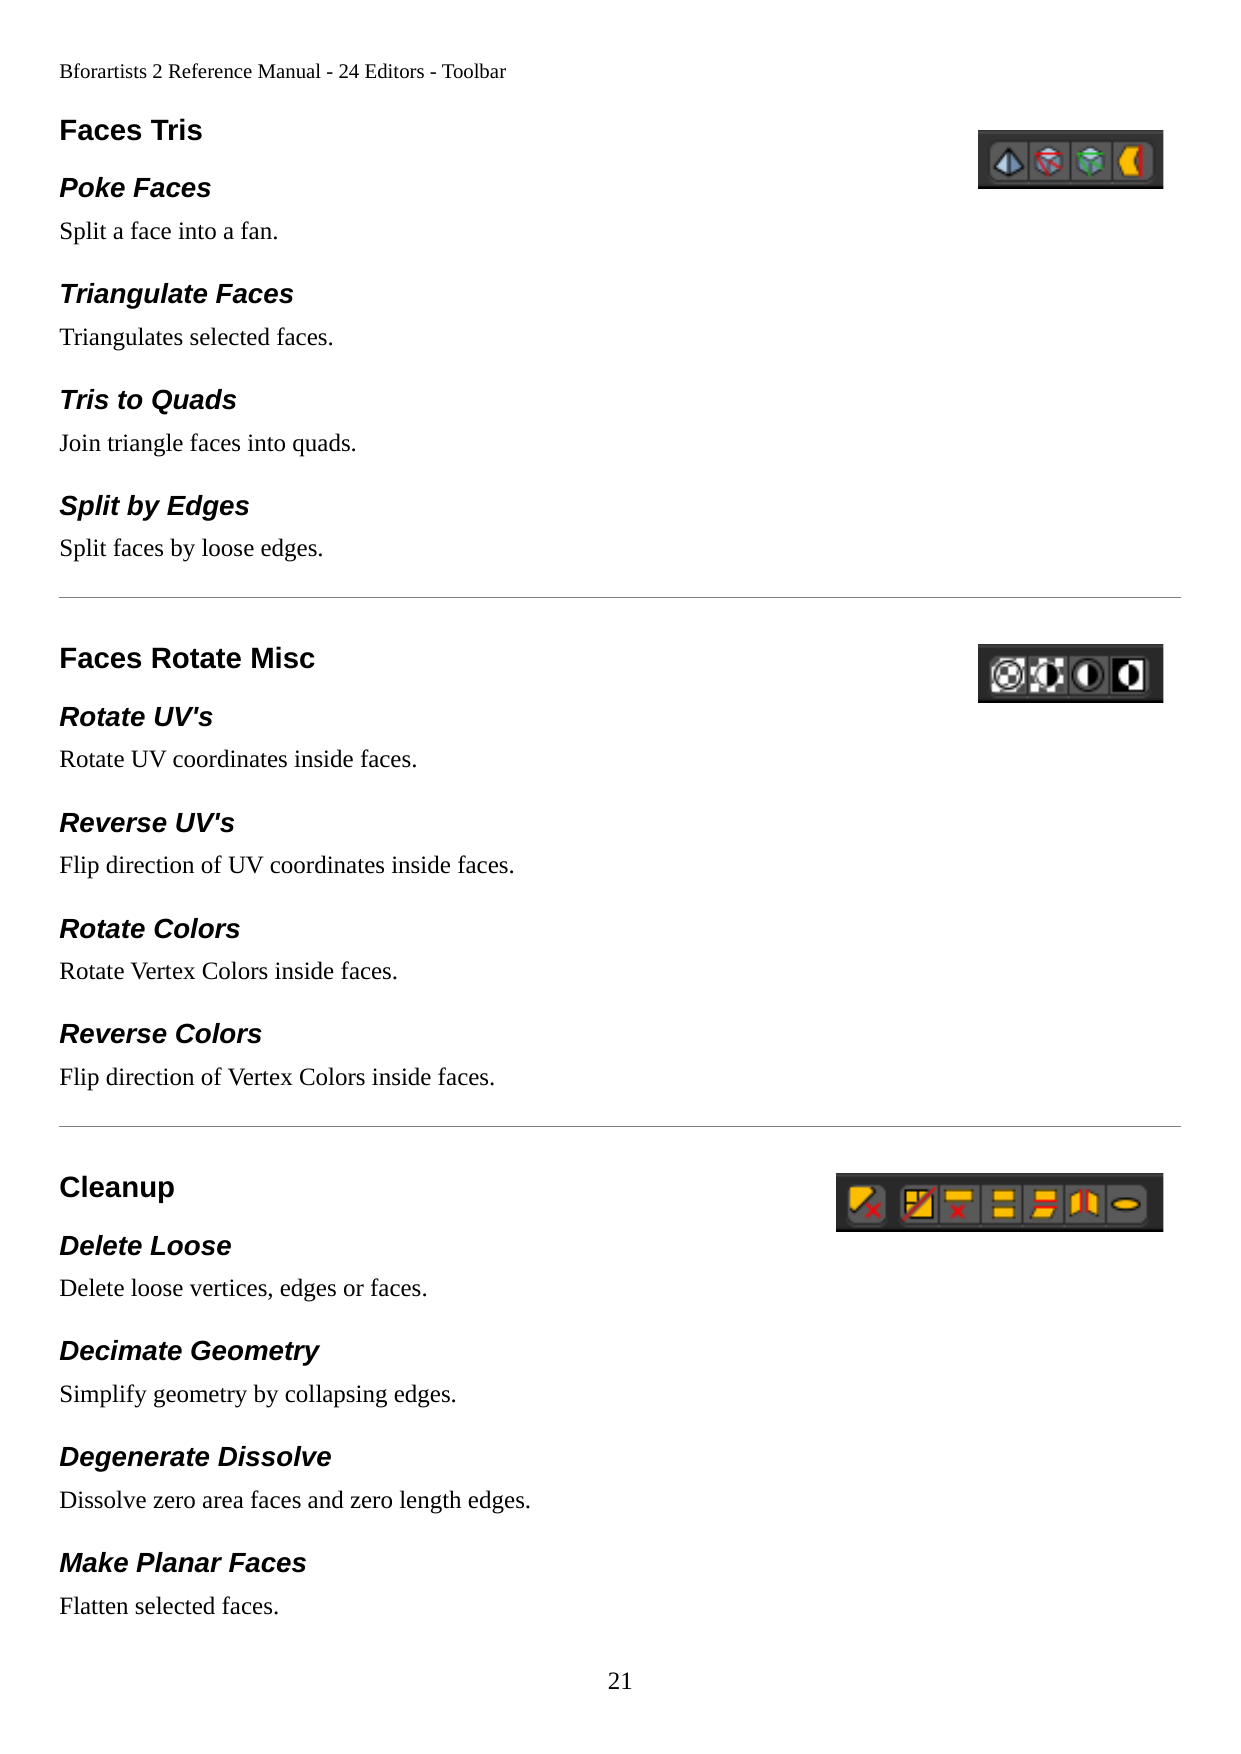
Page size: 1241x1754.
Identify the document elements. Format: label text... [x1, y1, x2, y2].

subtitle Make Planar Faces [59, 1547, 1181, 1578]
text Dissolve zero area faces and zero length edges. [59, 1485, 1181, 1514]
text Split faces by loose edges. [59, 533, 1181, 562]
subtitle Rotate Colors [59, 912, 1181, 944]
text Triangulates selected faces. [59, 322, 1181, 350]
subtitle Rotate UV's [59, 700, 1181, 732]
text Delete loose vertices, edges or faces. [59, 1273, 1181, 1302]
subtitle Triangulate Faces [59, 277, 1181, 309]
picture [978, 644, 1164, 703]
text Join triangle faces into quads. [59, 428, 1181, 456]
picture [978, 130, 1164, 189]
subtitle Decimate Geometry [59, 1335, 1181, 1367]
subtitle Tris to Quads [59, 383, 1181, 415]
subtitle Cleanup [59, 1170, 1181, 1204]
text Simplify geometry by collapsing edges. [59, 1379, 1181, 1408]
subtitle Degenerate Dissolve [59, 1441, 1181, 1473]
text Flip direction of Vertex Colors inside faces. [59, 1062, 1181, 1091]
subtitle Poke Faces [59, 171, 1181, 203]
subtitle Split by Edges [59, 489, 1181, 521]
subtitle Faces Rotate Misc [59, 641, 1181, 675]
text Flatten selected faces. [59, 1591, 1181, 1620]
text Flip direction of UV coordinates inside faces. [59, 850, 1181, 879]
text Rotate UV coordinates inside faces. [59, 744, 1181, 773]
picture [836, 1173, 1164, 1232]
subtitle Faces Tris [59, 113, 1181, 146]
text Split a face into a fan. [59, 216, 1181, 244]
subtitle Reverse Colors [59, 1018, 1181, 1050]
subtitle Reverse UV's [59, 806, 1181, 838]
subtitle Delete Loose [59, 1229, 1181, 1261]
text Rotate Vertex Colors inside faces. [59, 956, 1181, 985]
